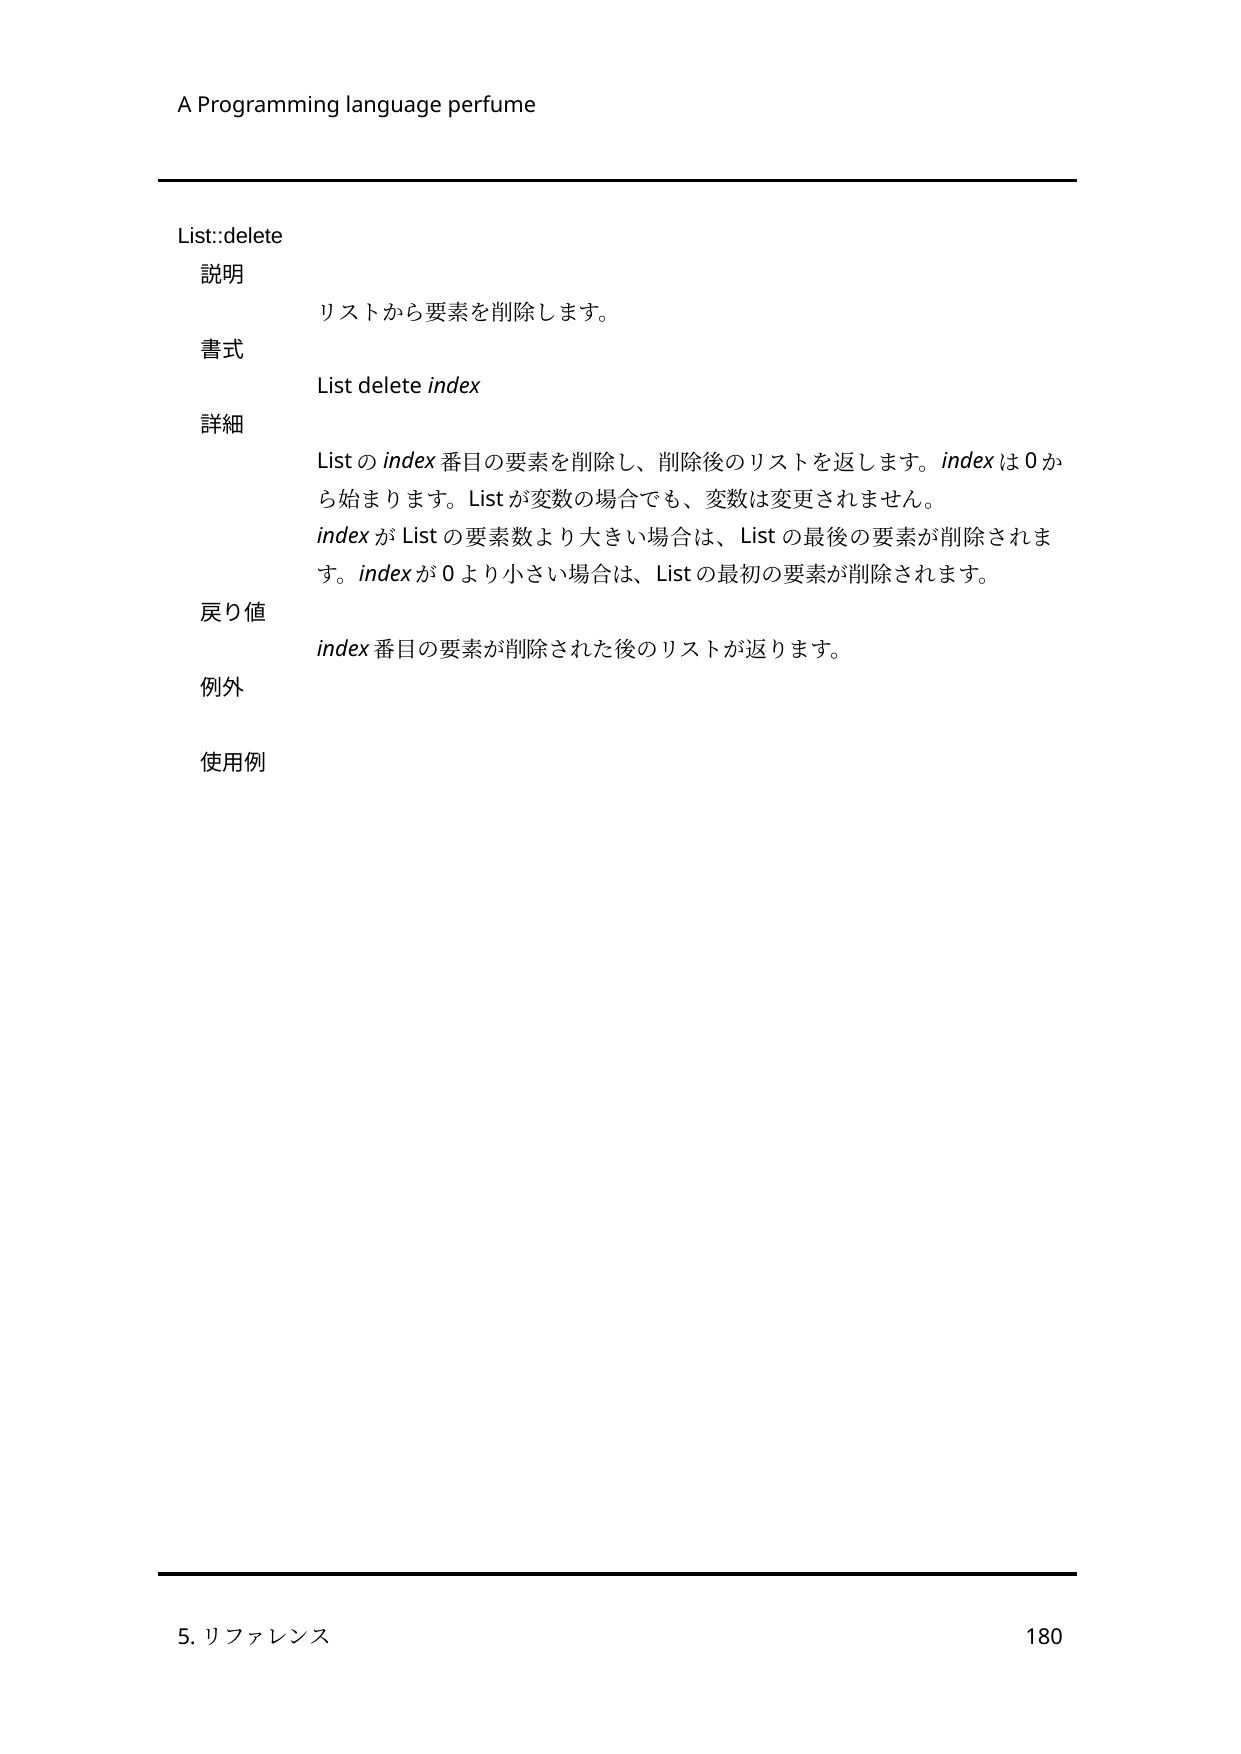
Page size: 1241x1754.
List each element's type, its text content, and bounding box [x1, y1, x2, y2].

table_cell 詳細 [200, 404, 317, 592]
table_header 説明 [200, 254, 317, 329]
table_cell [317, 742, 1063, 817]
subtitle List::delete [177, 217, 1063, 254]
table_cell List delete index [317, 329, 1063, 404]
table_header リストから要素を削除します。 [317, 254, 1063, 329]
table_cell 例外 [200, 667, 317, 742]
table_cell 戻り値 [200, 592, 317, 667]
table_cell Listのindex番目の要素を削除し、削除後のリストを返します。indexは0から始まります。Listが変数の場合でも、変数は変更されません。 indexがListの要素数より大きい場合は、Listの最後の要素が削除されます。indexが0より小さい場合は、Listの最初の要素が削除されます。 [317, 404, 1063, 592]
table_cell 使用例 [200, 742, 317, 817]
table_cell index番目の要素が削除された後のリストが返ります。 [317, 592, 1063, 667]
table_cell 書式 [200, 329, 317, 404]
table_cell [317, 667, 1063, 742]
